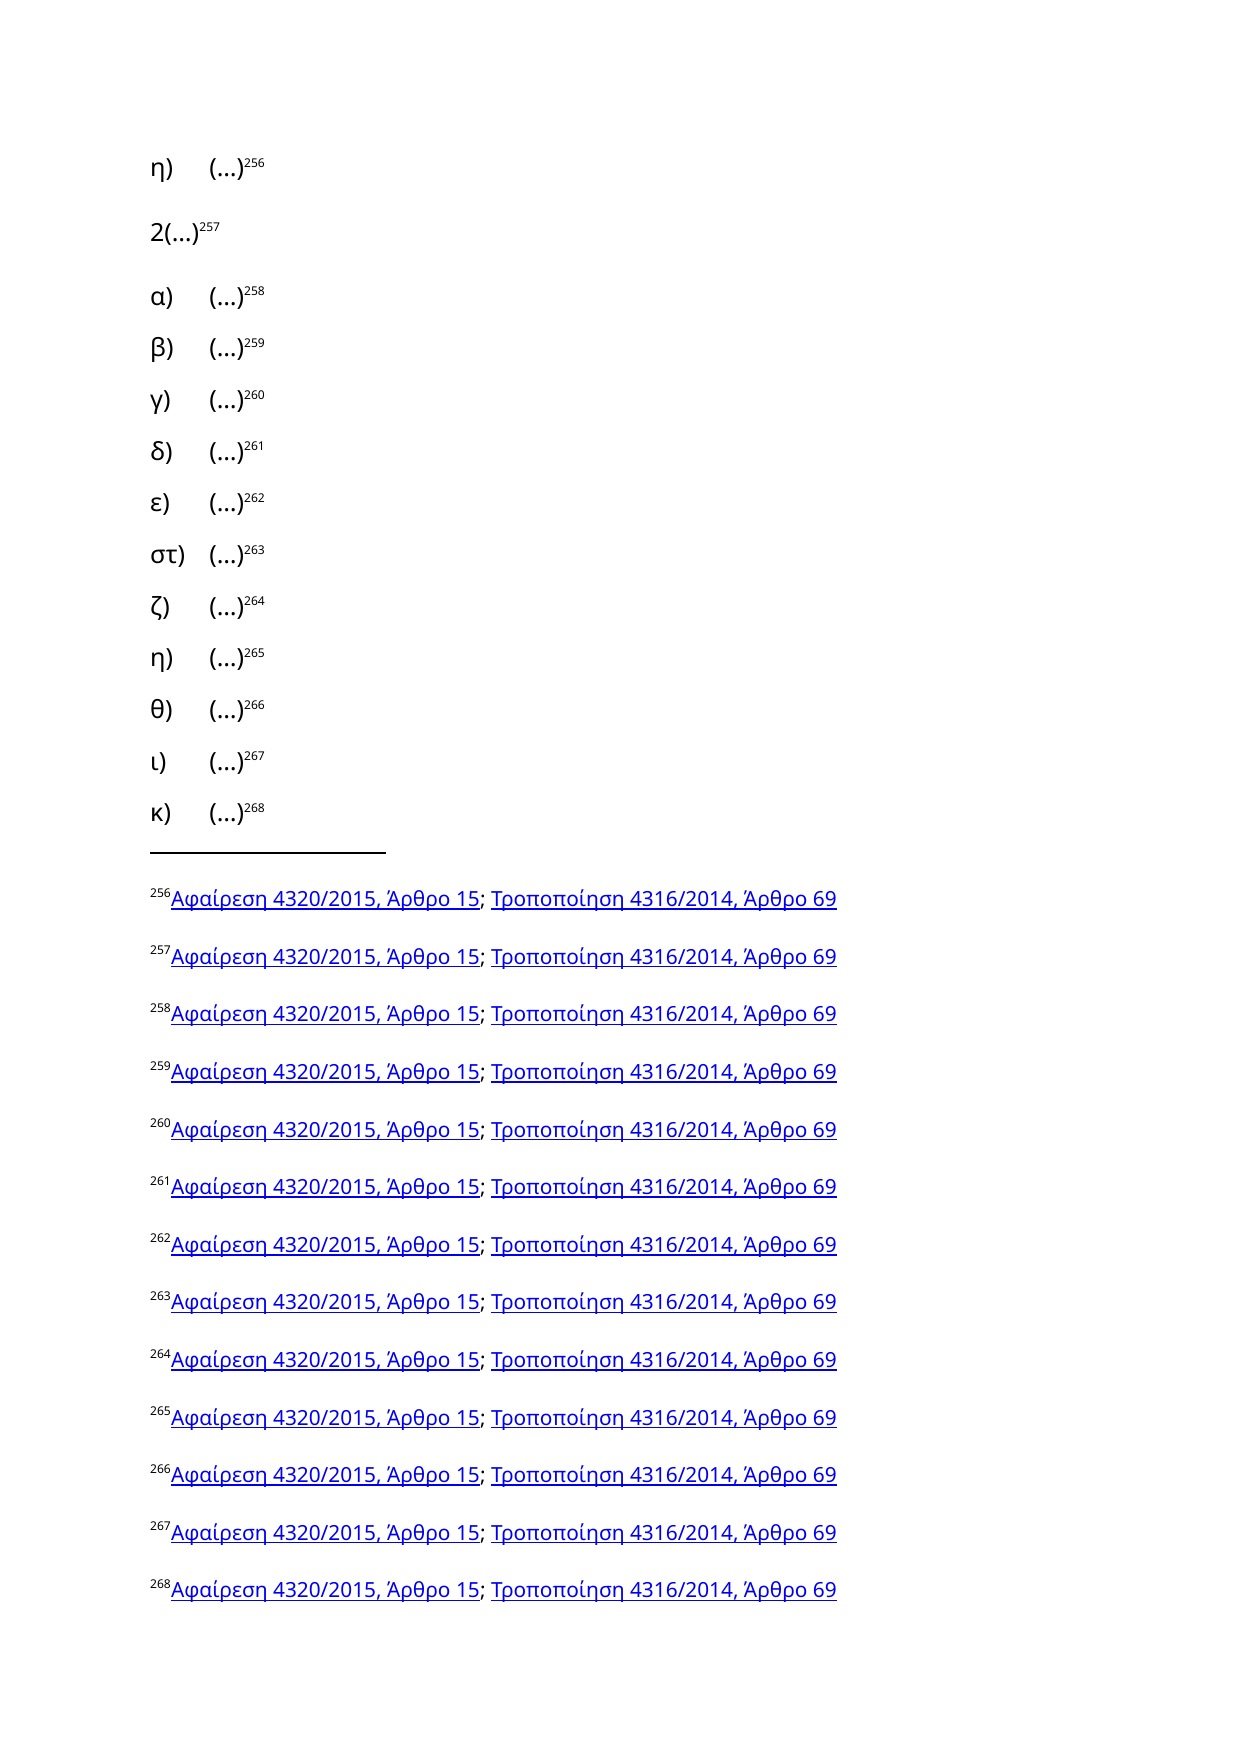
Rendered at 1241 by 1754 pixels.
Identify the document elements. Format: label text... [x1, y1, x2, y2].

text Αφαίρεση 4320/2015, Άρθρο 15; Τροποποίηση 4316/2014, Άρθρο 69 [150, 1518, 1090, 1546]
list κ) (…) [150, 795, 1090, 829]
text Αφαίρεση 4320/2015, Άρθρο 15; Τροποποίηση 4316/2014, Άρθρο 69 [150, 1287, 1090, 1316]
text Αφαίρεση 4320/2015, Άρθρο 15; Τροποποίηση 4316/2014, Άρθρο 69 [150, 1115, 1090, 1143]
text Αφαίρεση 4320/2015, Άρθρο 15; Τροποποίηση 4316/2014, Άρθρο 69 [150, 1057, 1090, 1086]
list ζ) (…) [150, 588, 1090, 622]
text Αφαίρεση 4320/2015, Άρθρο 15; Τροποποίηση 4316/2014, Άρθρο 69 [150, 1403, 1090, 1431]
text 2(…) [150, 214, 1090, 248]
list θ) (…) [150, 692, 1090, 726]
list ε) (…) [150, 485, 1090, 519]
list η) (…) [150, 150, 1090, 184]
text Αφαίρεση 4320/2015, Άρθρο 15; Τροποποίηση 4316/2014, Άρθρο 69 [150, 999, 1090, 1028]
list η) (…) [150, 640, 1090, 674]
list ι) (…) [150, 743, 1090, 777]
text Αφαίρεση 4320/2015, Άρθρο 15; Τροποποίηση 4316/2014, Άρθρο 69 [150, 1460, 1090, 1489]
list α) (…) [150, 278, 1090, 312]
list γ) (…) [150, 382, 1090, 416]
text Αφαίρεση 4320/2015, Άρθρο 15; Τροποποίηση 4316/2014, Άρθρο 69 [150, 1576, 1090, 1604]
text Αφαίρεση 4320/2015, Άρθρο 15; Τροποποίηση 4316/2014, Άρθρο 69 [150, 1172, 1090, 1201]
text Αφαίρεση 4320/2015, Άρθρο 15; Τροποποίηση 4316/2014, Άρθρο 69 [150, 884, 1090, 913]
list στ) (…) [150, 537, 1090, 571]
list β) (…) [150, 330, 1090, 364]
text Αφαίρεση 4320/2015, Άρθρο 15; Τροποποίηση 4316/2014, Άρθρο 69 [150, 1345, 1090, 1373]
text Αφαίρεση 4320/2015, Άρθρο 15; Τροποποίηση 4316/2014, Άρθρο 69 [150, 1230, 1090, 1258]
list δ) (…) [150, 433, 1090, 467]
text Αφαίρεση 4320/2015, Άρθρο 15; Τροποποίηση 4316/2014, Άρθρο 69 [150, 942, 1090, 970]
